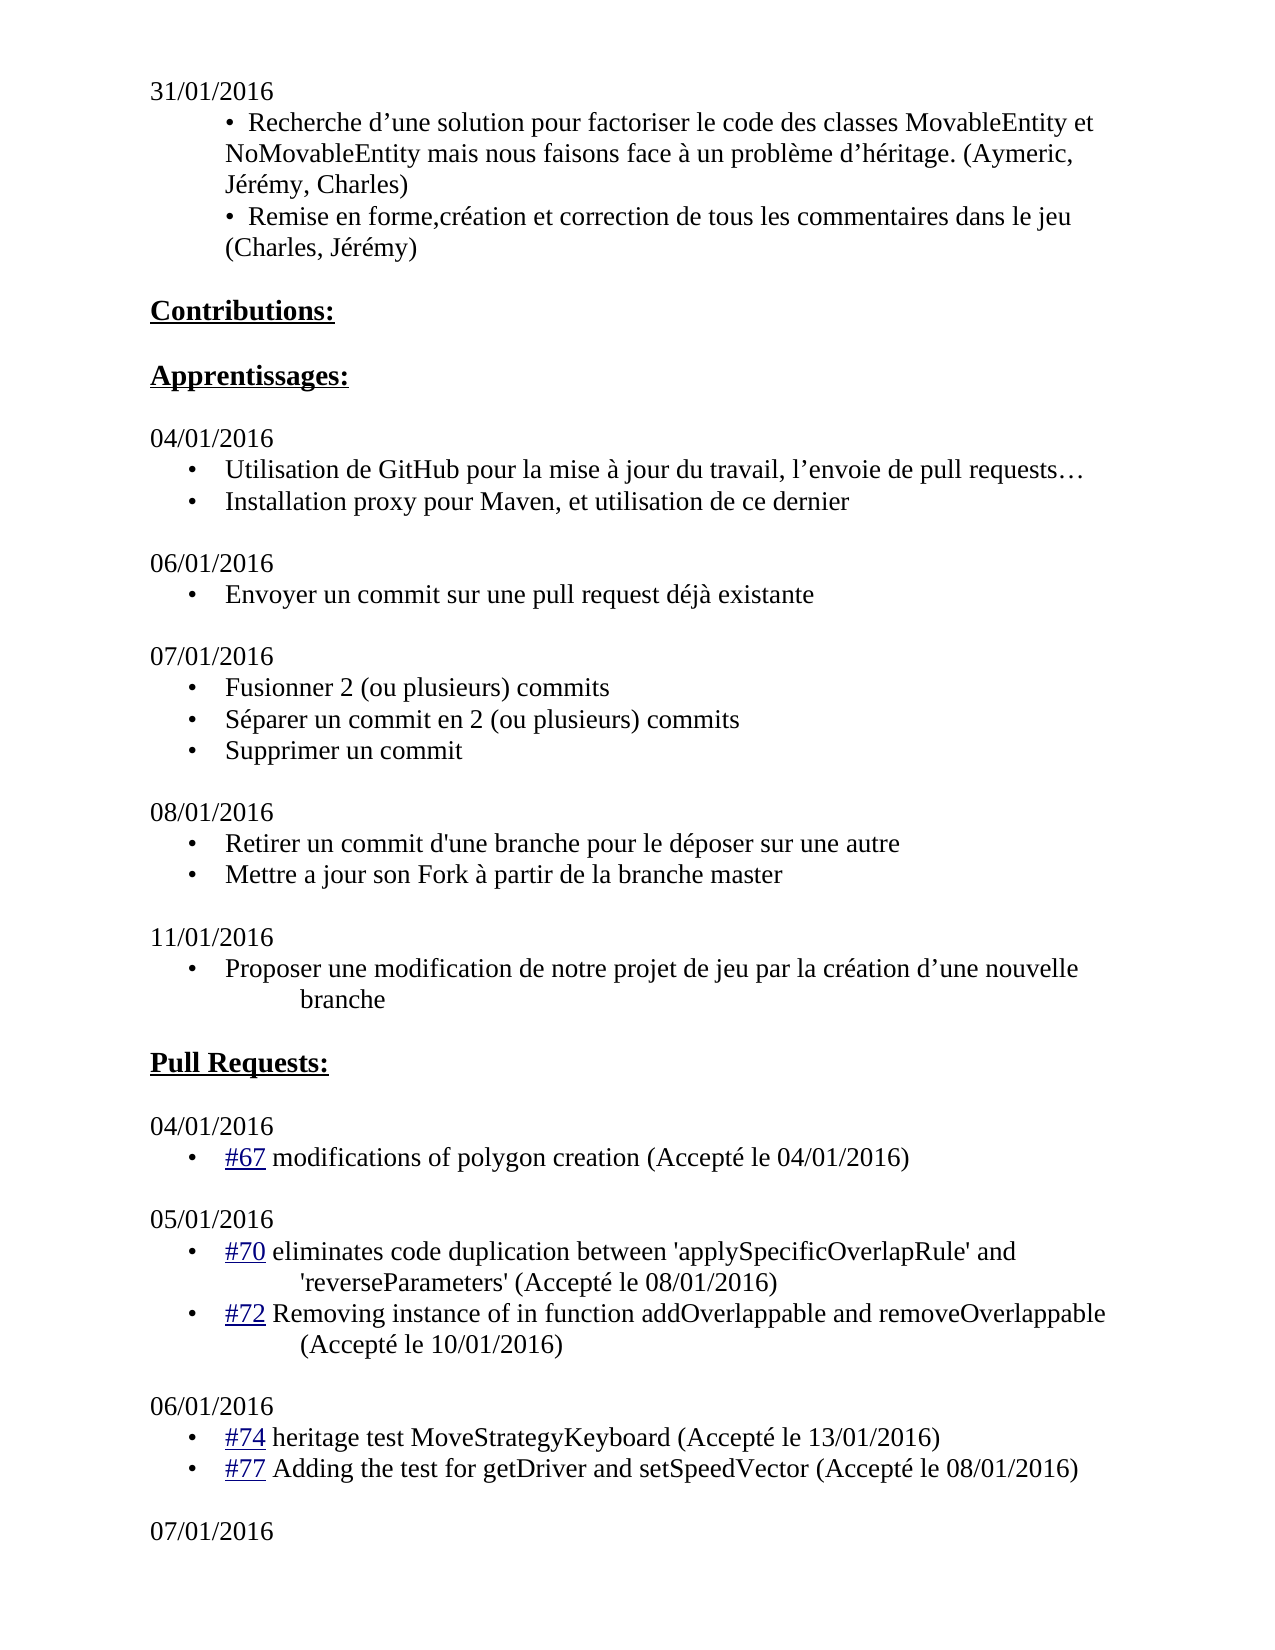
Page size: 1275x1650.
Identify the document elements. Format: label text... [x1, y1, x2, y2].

list Envoyer un commit sur une pull request déjà existante [187, 578, 1125, 609]
text • Remise en forme,création et correction de tous les commentaires dans le jeu (Charles, Jérémy) [150, 199, 1125, 262]
text 06/01/2016 [150, 547, 1125, 578]
text Contributions: [150, 293, 1125, 327]
list #70 eliminates code duplication between 'applySpecificOverlapRule' and 'reverseParameters' (Accepté le 08/01/2016) [187, 1234, 1125, 1297]
list Supprimer un commit [187, 734, 1125, 765]
text 04/01/2016 [150, 1110, 1125, 1141]
text 31/01/2016 [150, 75, 1125, 106]
text 08/01/2016 [150, 796, 1125, 827]
list #72 Removing instance of in function addOverlappable and removeOverlappable (Accepté le 10/01/2016) [187, 1297, 1125, 1359]
text 07/01/2016 [150, 1515, 1125, 1546]
list #67 modifications of polygon creation (Accepté le 04/01/2016) [187, 1141, 1125, 1172]
text • Recherche d’une solution pour factoriser le code des classes MovableEntity et NoMovableEntity mais nous faisons face à un problème d’héritage. (Aymeric, Jérémy, Charles) [150, 106, 1125, 199]
text 06/01/2016 [150, 1390, 1125, 1421]
list #74 heritage test MoveStrategyKeyboard (Accepté le 13/01/2016) [187, 1421, 1125, 1453]
list Proposer une modification de notre projet de jeu par la création d’une nouvelle branche [187, 952, 1125, 1014]
list Fusionner 2 (ou plusieurs) commits [187, 672, 1125, 703]
text 07/01/2016 [150, 640, 1125, 672]
list Mettre a jour son Fork à partir de la branche master [187, 858, 1125, 889]
list Installation proxy pour Maven, et utilisation de ce dernier [187, 485, 1125, 516]
list Utilisation de GitHub pour la mise à jour du travail, l’envoie de pull requests… [187, 453, 1125, 485]
list #77 Adding the test for getDriver and setSpeedVector (Accepté le 08/01/2016) [187, 1453, 1125, 1484]
list Séparer un commit en 2 (ou plusieurs) commits [187, 703, 1125, 734]
text Apprentissages: [150, 358, 1125, 391]
text 05/01/2016 [150, 1203, 1125, 1234]
text 04/01/2016 [150, 422, 1125, 453]
text Pull Requests: [150, 1045, 1125, 1079]
list Retirer un commit d'une branche pour le déposer sur une autre [187, 827, 1125, 858]
text 11/01/2016 [150, 921, 1125, 952]
